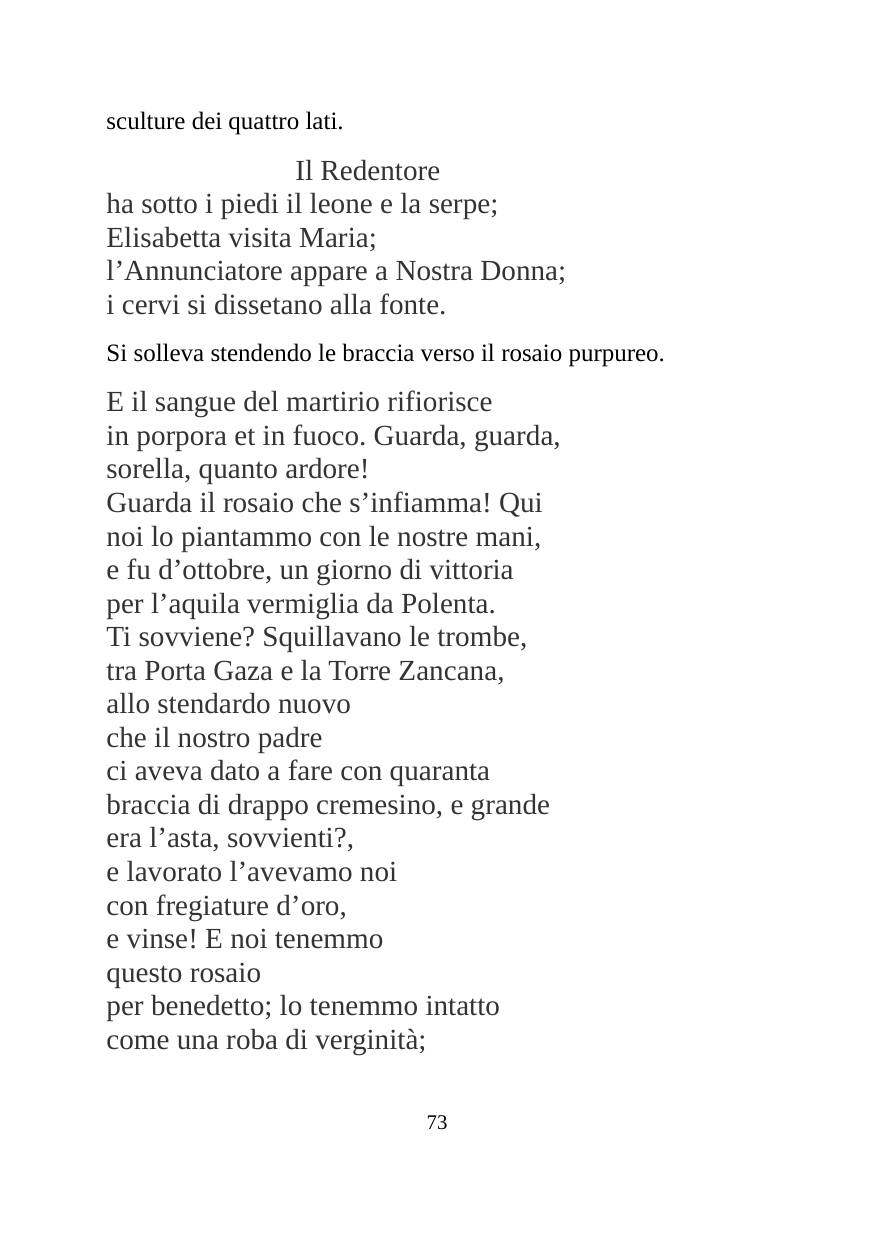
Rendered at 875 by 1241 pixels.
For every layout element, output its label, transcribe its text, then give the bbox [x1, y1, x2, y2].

text Il Redentore [295, 153, 767, 186]
text sculture dei quattro lati. [106, 106, 767, 135]
text E il sangue del martirio rifiorisce in porpora et in fuoco. Guarda, guarda, sorella, quanto ardore! Guarda il rosaio che s’infiamma! Qui noi lo piantammo con le nostre mani, e fu d’ottobre, un giorno di vittoria per l’aquila vermiglia da Polenta. Ti sovviene? Squillavano le trombe, tra Porta Gaza e la Torre Zancana, allo stendardo nuovo che il nostro padre ci aveva dato a fare con quaranta braccia di drappo cremesino, e grande era l’asta, sovvienti?, e lavorato l’avevamo noi con fregiature d’oro, e vinse! E noi tenemmo questo rosaio per benedetto; lo tenemmo intatto come una roba di verginità; [106, 384, 767, 1055]
text Si solleva stendendo le braccia verso il rosaio purpureo. [106, 338, 767, 367]
text ha sotto i piedi il leone e la serpe; Elisabetta visita Maria; l’Annunciatore appare a Nostra Donna; i cervi si dissetano alla fonte. [106, 186, 767, 320]
